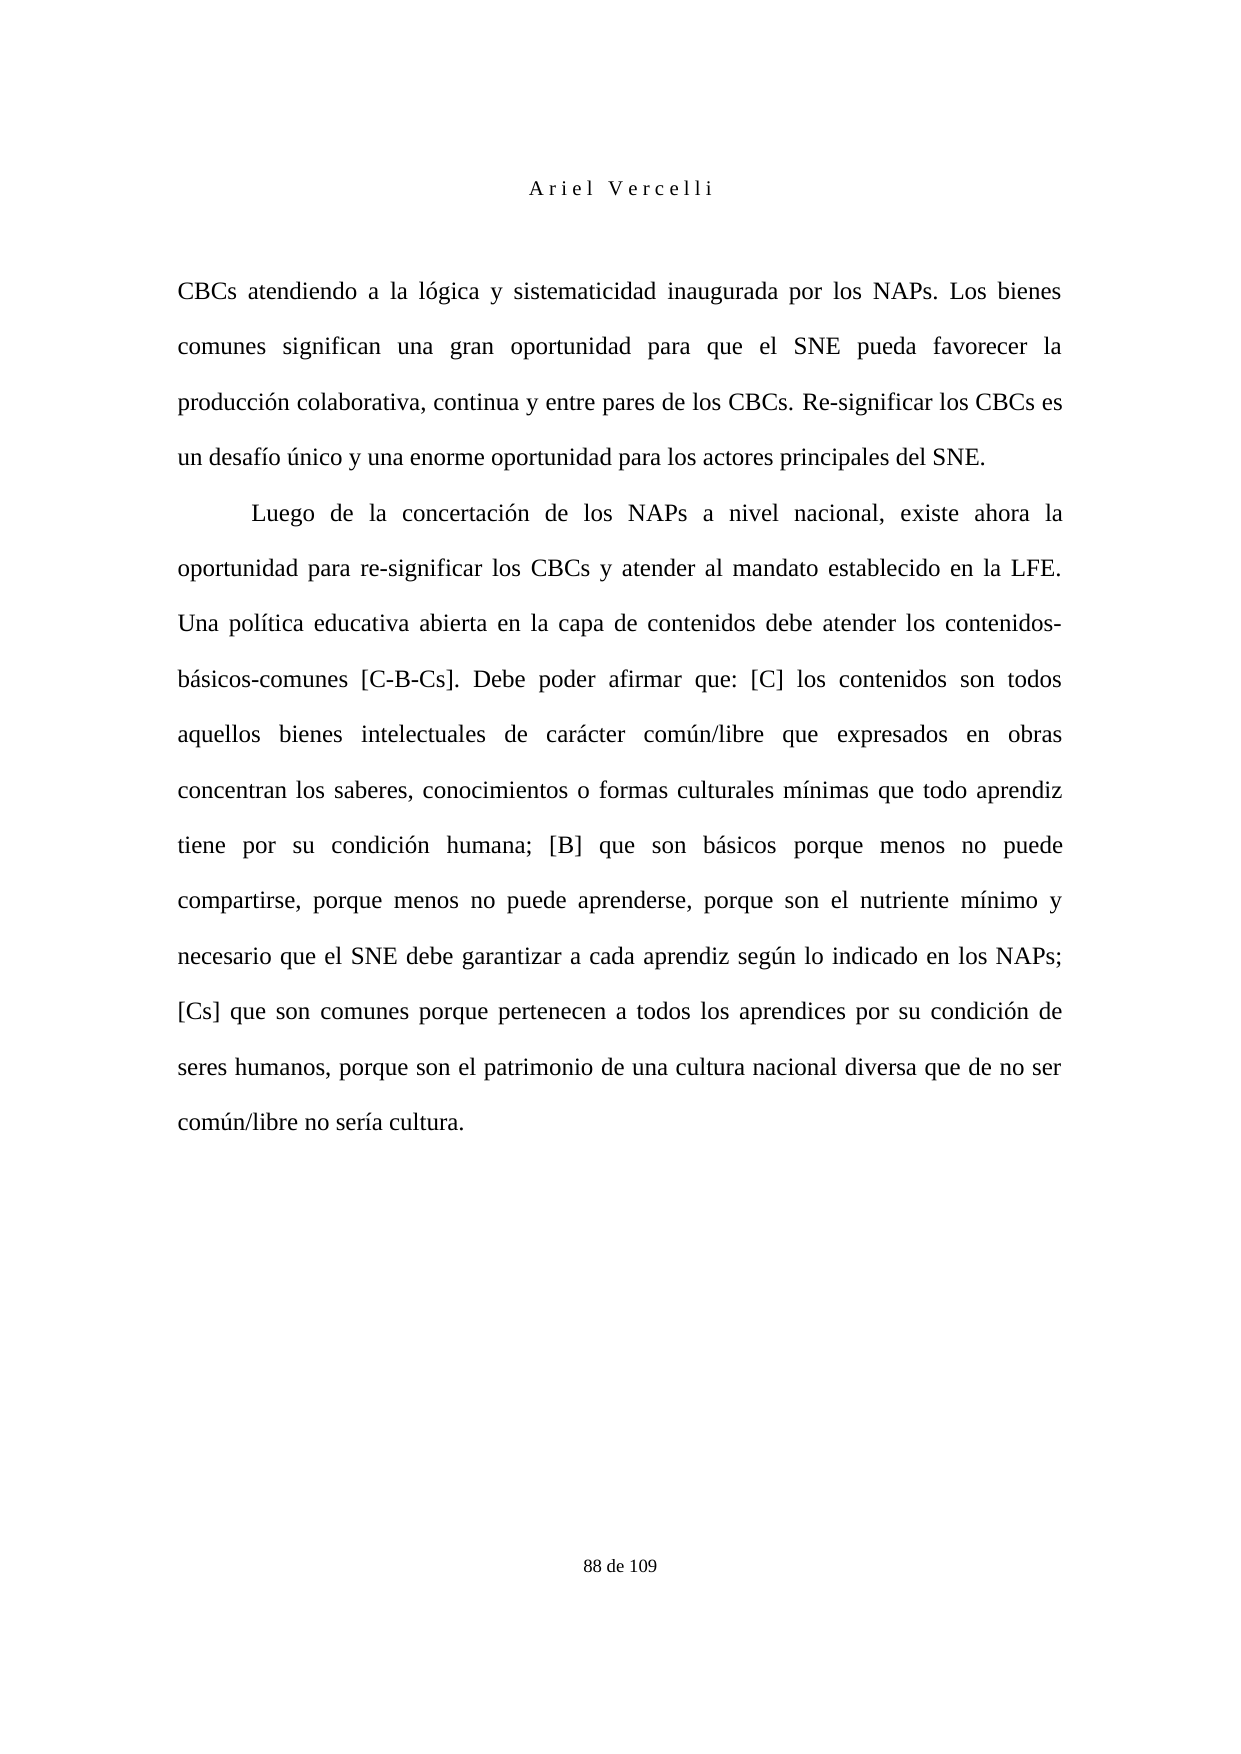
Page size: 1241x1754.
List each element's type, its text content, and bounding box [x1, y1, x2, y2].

text CBCs atendiendo a la lógica y sistematicidad inaugurada por los NAPs. Los bienes comunes significan una gran oportunidad para que el SNE pueda favorecer la producción colaborativa, continua y entre pares de los CBCs. Re-significar los CBCs es un desafío único y una enorme oportunidad para los actores principales del SNE. [177, 277, 1063, 471]
text Luego de la concertación de los NAPs a nivel nacional, existe ahora la oportunidad para re-significar los CBCs y atender al mandato establecido en la LFE. Una política educativa abierta en la capa de contenidos debe atender los contenidos-básicos-comunes [C-B-Cs]. Debe poder afirmar que: [C] los contenidos son todos aquellos bienes intelectuales de carácter común/libre que expresados en obras concentran los saberes, conocimientos o formas culturales mínimas que todo aprendiz tiene por su condición humana; [B] que son básicos porque menos no puede compartirse, porque menos no puede aprenderse, porque son el nutriente mínimo y necesario que el SNE debe garantizar a cada aprendiz según lo indicado en los NAPs; [Cs] que son comunes porque pertenecen a todos los aprendices por su condición de seres humanos, porque son el patrimonio de una cultura nacional diversa que de no ser común/libre no sería cultura. [177, 499, 1063, 1136]
